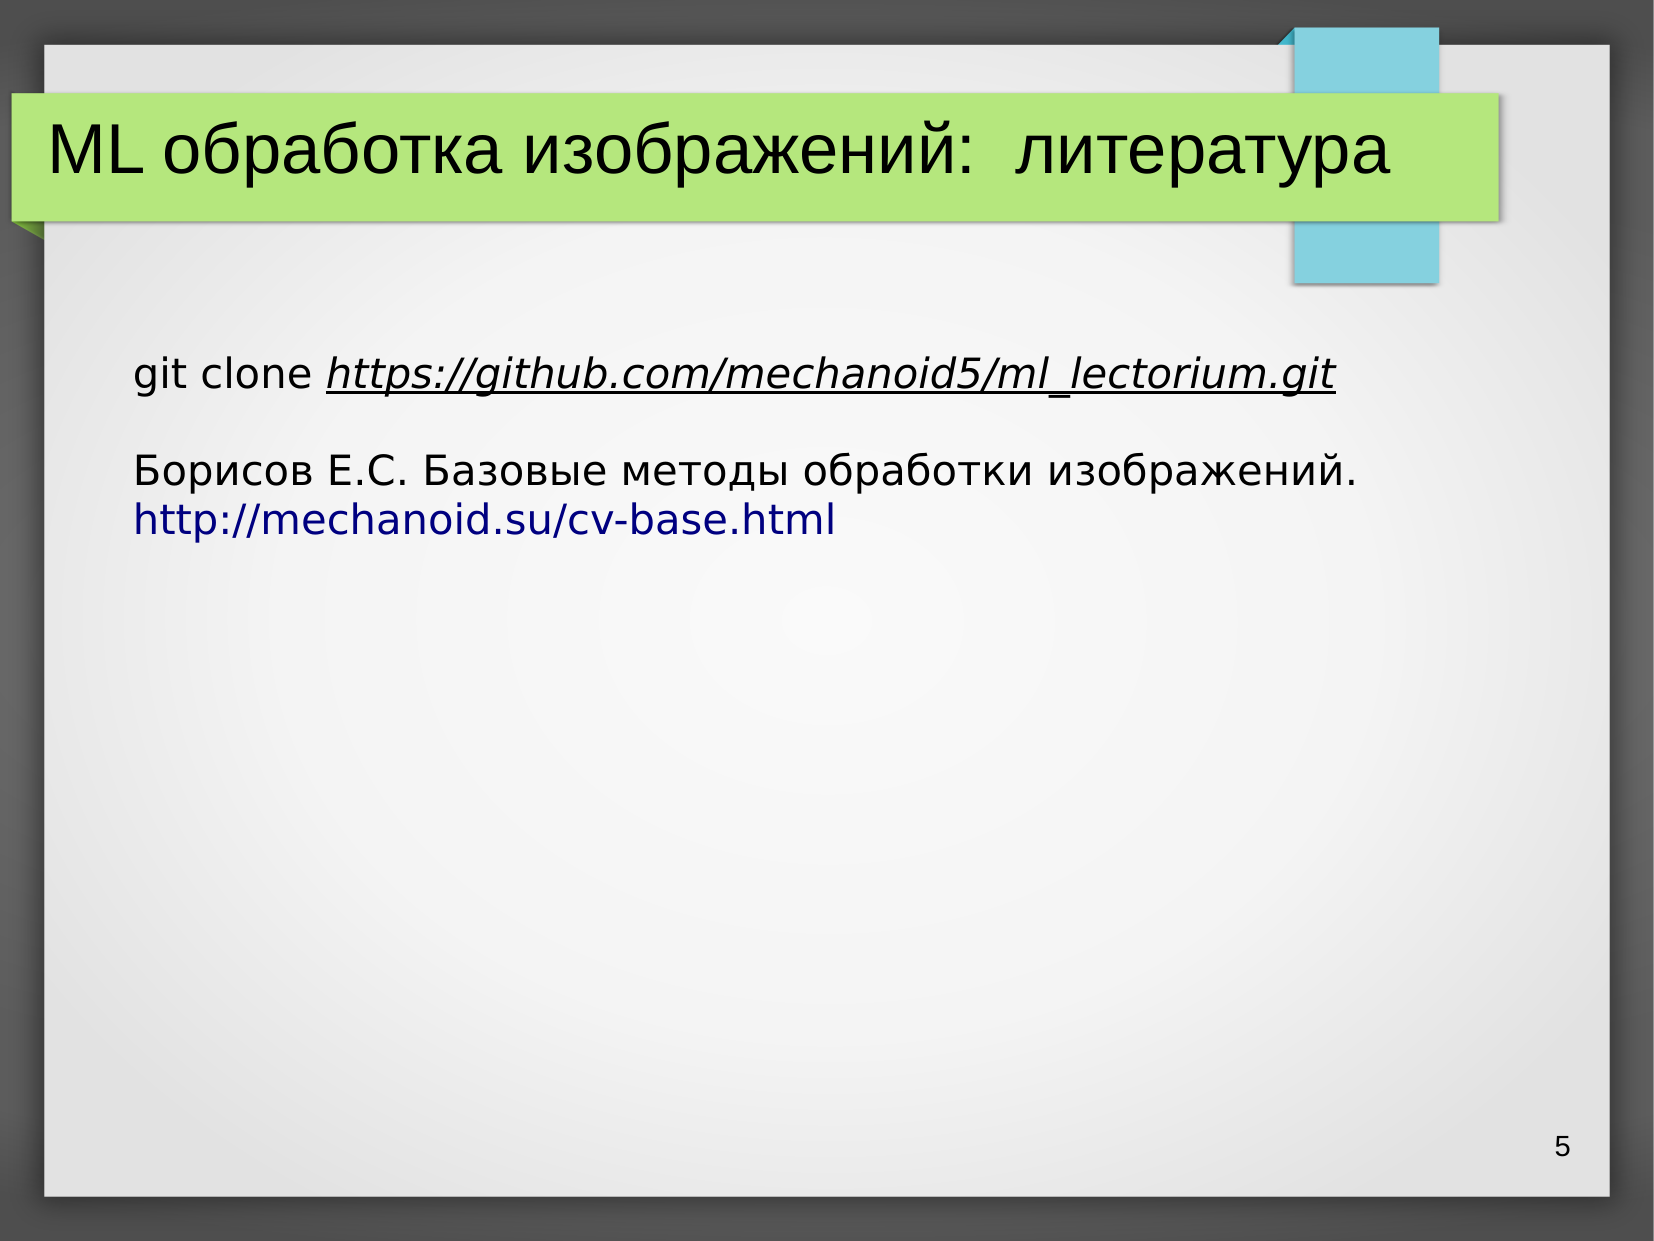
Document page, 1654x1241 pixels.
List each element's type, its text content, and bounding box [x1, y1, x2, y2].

text_box git clone https://github.com/mechanoid5/ml_lectorium.git Борисов Е.С. Базовые методы обработки изображений. http://mechanoid.su/cv-base.html [118, 342, 1595, 1080]
picture [0, 0, 1654, 1241]
title ML обработка изображений: литература [47, 96, 1536, 201]
